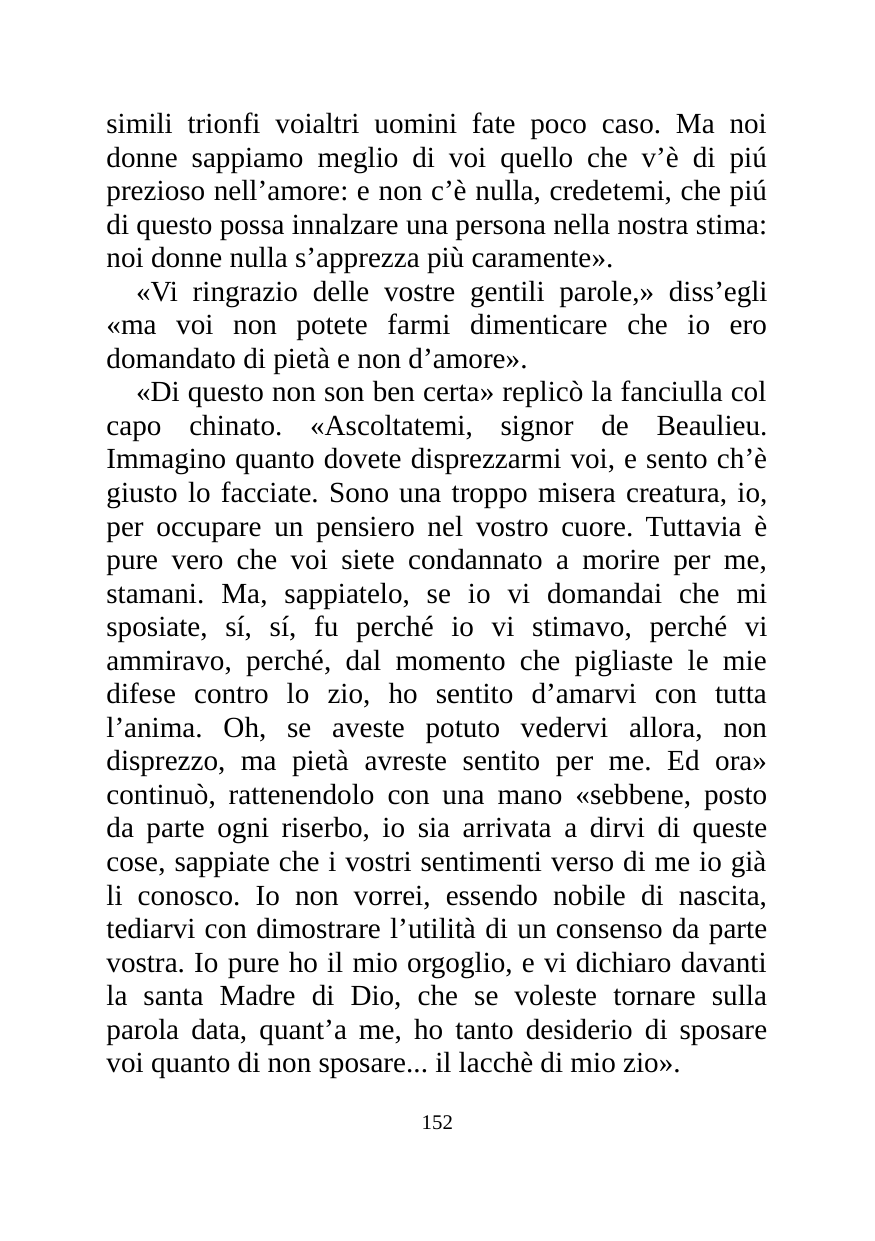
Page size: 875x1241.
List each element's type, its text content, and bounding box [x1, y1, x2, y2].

text simili trionfi voialtri uomini fate poco caso. Ma noi donne sappiamo meglio di voi quello che v’è di piú prezioso nell’amore: e non c’è nulla, credetemi, che piú di questo possa innalzare una persona nella nostra stima: noi donne nulla s’apprezza più caramente». [106, 106, 768, 274]
text «Vi ringrazio delle vostre gentili parole,» diss’egli «ma voi non potete farmi dimenticare che io ero domandato di pietà e non d’amore». [106, 274, 768, 374]
text «Di questo non son ben certa» replicò la fanciulla col capo chinato. «Ascoltatemi, signor de Beaulieu. Immagino quanto dovete disprezzarmi voi, e sento ch’è giusto lo facciate. Sono una troppo misera creatura, io, per occupare un pensiero nel vostro cuore. Tuttavia è pure vero che voi siete condannato a morire per me, stamani. Ma, sappiatelo, se io vi domandai che mi sposiate, sí, sí, fu perché io vi stimavo, perché vi ammiravo, perché, dal momento che pigliaste le mie difese contro lo zio, ho sentito d’amarvi con tutta l’anima. Oh, se aveste potuto vedervi allora, non disprezzo, ma pietà avreste sentito per me. Ed ora» continuò, rattenendolo con una mano «sebbene, posto da parte ogni riserbo, io sia arrivata a dirvi di queste cose, sappiate che i vostri sentimenti verso di me io già li conosco. Io non vorrei, essendo nobile di nascita, tediarvi con dimostrare l’utilità di un consenso da parte vostra. Io pure ho il mio orgoglio, e vi dichiaro davanti la santa Madre di Dio, che se voleste tornare sulla parola data, quant’a me, ho tanto desiderio di sposare voi quanto di non sposare... il lacchè di mio zio». [106, 374, 768, 1079]
